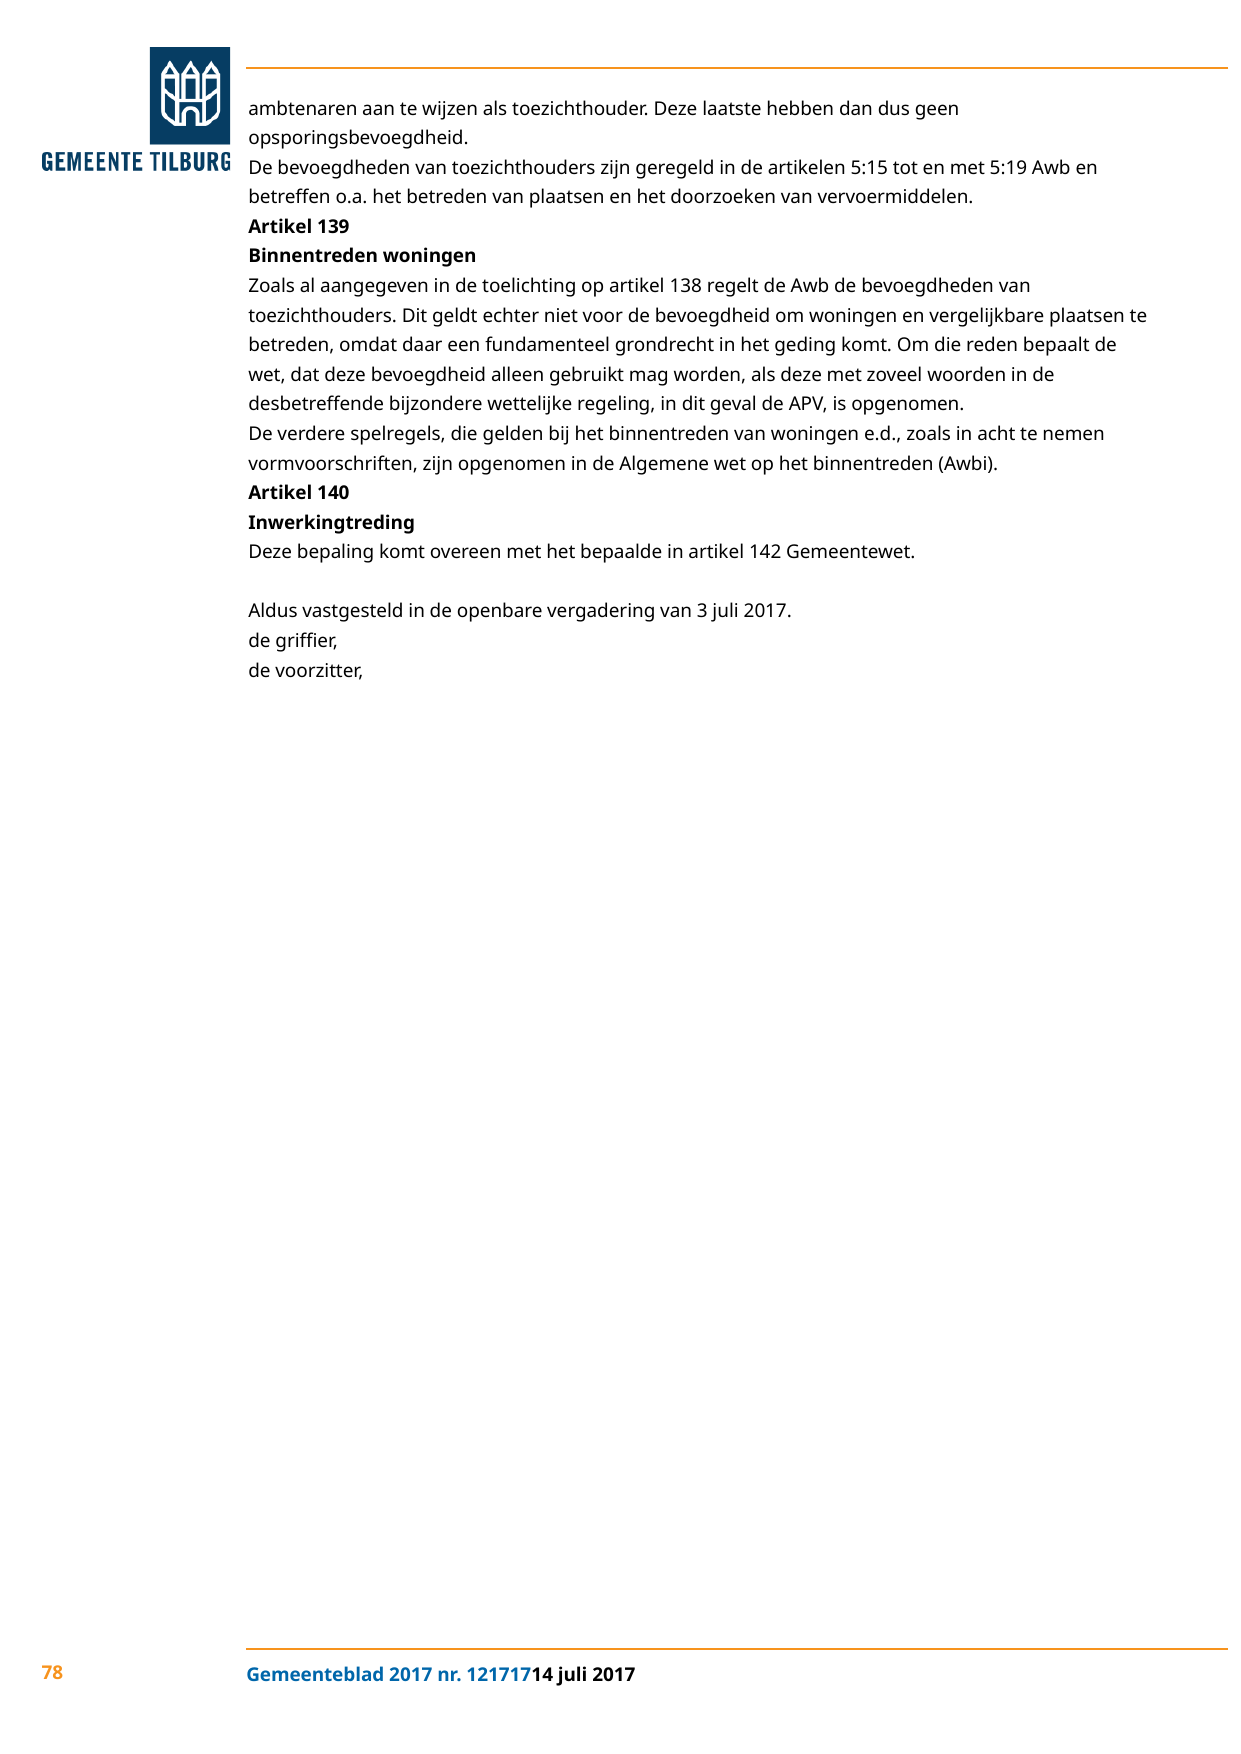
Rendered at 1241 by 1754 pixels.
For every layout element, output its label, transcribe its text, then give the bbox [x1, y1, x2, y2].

text de voorzitter, [248, 657, 1152, 683]
text ambtenaren aan te wijzen als toezichthouder. Deze laatste hebben dan dus geen opsporingsbevoegdheid. [248, 95, 1152, 150]
text Deze bepaling komt overeen met het bepaalde in artikel 142 Gemeentewet. [248, 538, 1152, 564]
text Inwerkingtreding [248, 509, 1152, 535]
text De bevoegdheden van toezichthouders zijn geregeld in de artikelen 5:15 tot en met 5:19 Awb en betreffen o.a. het betreden van plaatsen en het doorzoeken van vervoermiddelen. [248, 154, 1152, 209]
text Aldus vastgesteld in de openbare vergadering van 3 juli 2017. [248, 598, 1152, 623]
text De verdere spelregels, die gelden bij het binnentreden van woningen e.d., zoals in acht te nemen vormvoorschriften, zijn opgenomen in de Algemene wet op het binnentreden (Awbi). [248, 420, 1152, 476]
text Artikel 140 [248, 479, 1152, 505]
text Zoals al aangegeven in de toelichting op artikel 138 regelt de Awb de bevoegdheden van toezichthouders. Dit geldt echter niet voor de bevoegdheid om woningen en vergelijkbare plaatsen te betreden, omdat daar een fundamenteel grondrecht in het geding komt. Om die reden bepaalt de wet, dat deze bevoegdheid alleen gebruikt mag worden, als deze met zoveel woorden in de desbetreffende bijzondere wettelijke regeling, in dit geval de APV, is opgenomen. [248, 272, 1152, 416]
text Binnentreden woningen [248, 243, 1152, 268]
picture [41, 47, 231, 172]
text Artikel 139 [248, 213, 1152, 239]
text de griffier, [248, 627, 1152, 653]
